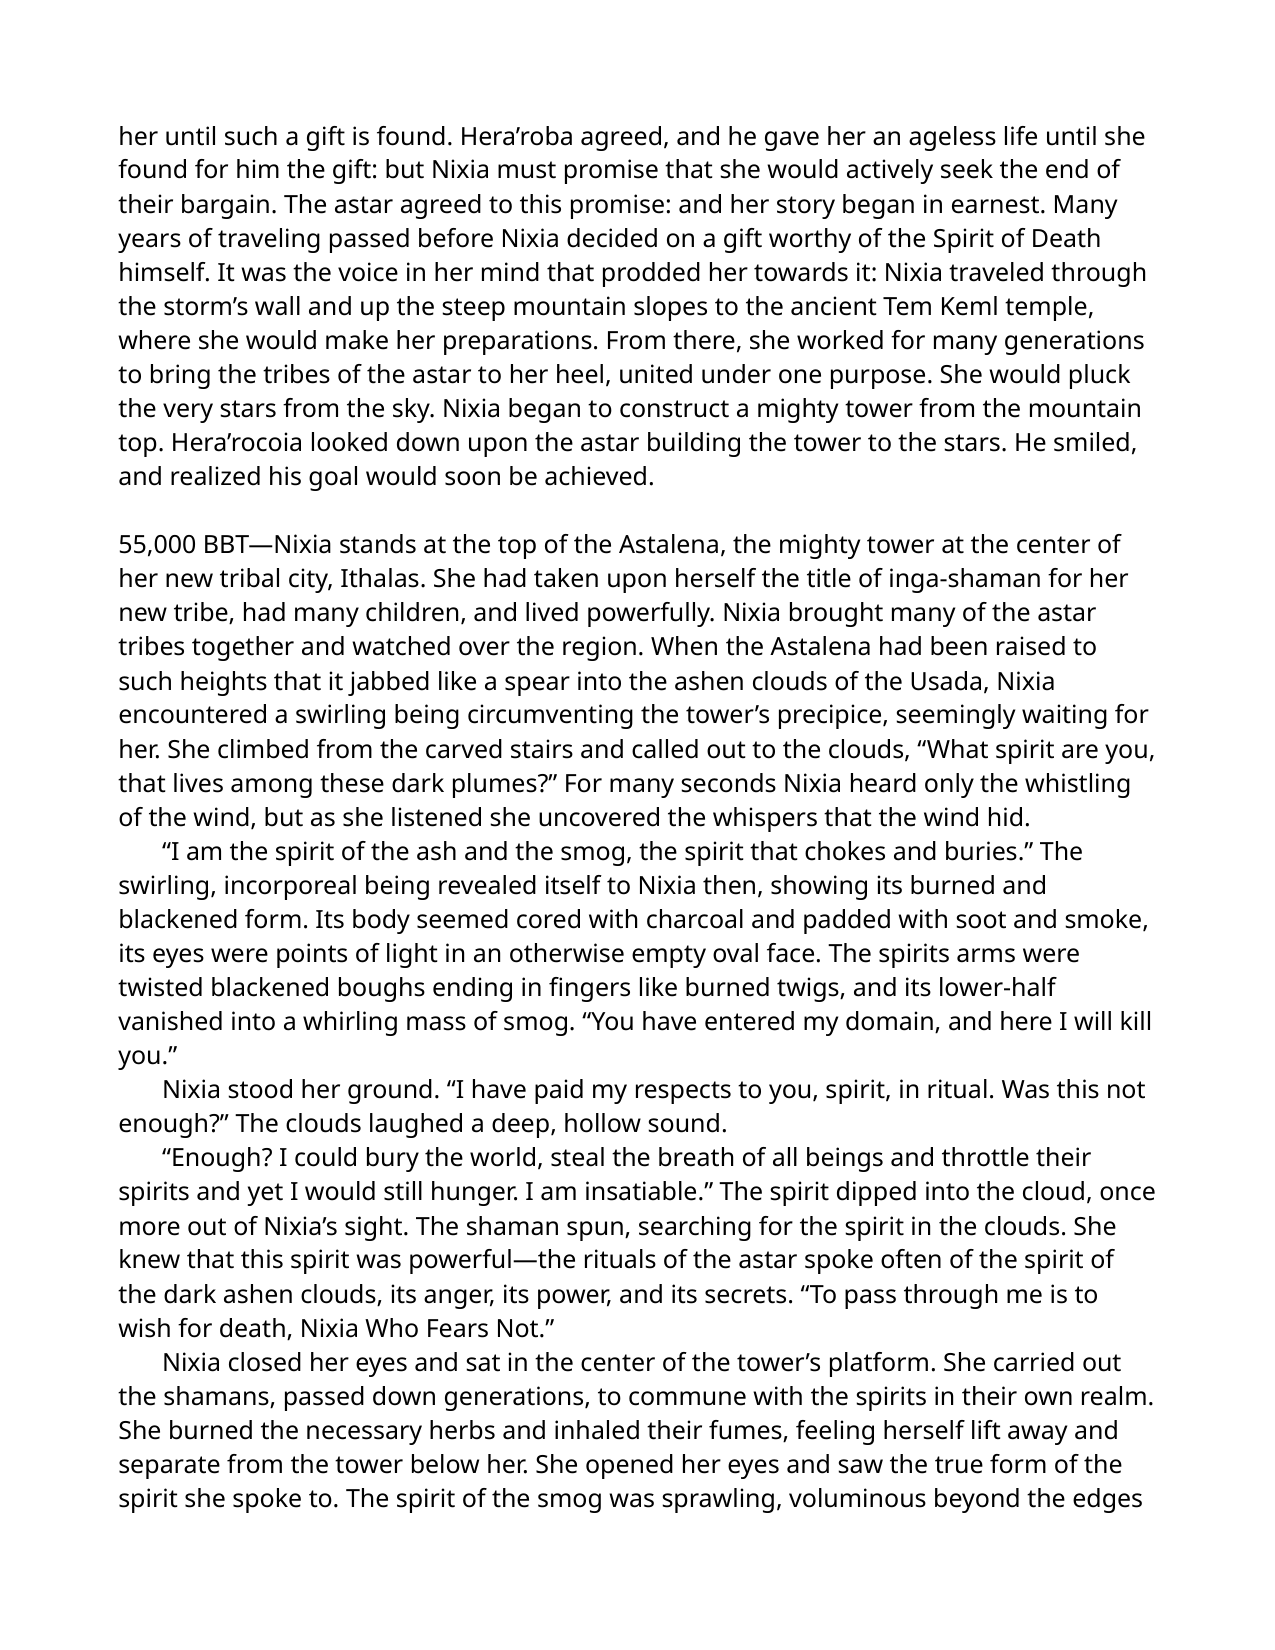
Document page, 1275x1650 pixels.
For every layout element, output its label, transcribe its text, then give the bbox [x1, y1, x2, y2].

text 55,000 BBT—Nixia stands at the top of the Astalena, the mighty tower at the center of her new tribal city, Ithalas. She had taken upon herself the title of inga-shaman for her new tribe, had many children, and lived powerfully. Nixia brought many of the astar tribes together and watched over the region. When the Astalena had been raised to such heights that it jabbed like a spear into the ashen clouds of the Usada, Nixia encountered a swirling being circumventing the tower’s precipice, seemingly waiting for her. She climbed from the carved stairs and called out to the clouds, “What spirit are you, that lives among these dark plumes?” For many seconds Nixia heard only the whistling of the wind, but as she listened she uncovered the whispers that the wind hid. [118, 527, 1157, 833]
text Nixia closed her eyes and sat in the center of the tower’s platform. She carried out the shamans, passed down generations, to commune with the spirits in their own realm. She burned the necessary herbs and inhaled their fumes, feeling herself lift away and separate from the tower below her. She opened her eyes and saw the true form of the spirit she spoke to. The spirit of the smog was sprawling, voluminous beyond the edges [118, 1344, 1157, 1515]
text “I am the spirit of the ash and the smog, the spirit that chokes and buries.” The swirling, incorporeal being revealed itself to Nixia then, showing its burned and blackened form. Its body seemed cored with charcoal and padded with soot and smoke, its eyes were points of light in an otherwise empty oval face. The spirits arms were twisted blackened boughs ending in fingers like burned twigs, and its lower-half vanished into a whirling mass of smog. “You have entered my domain, and here I will kill you.” [118, 833, 1157, 1072]
text her until such a gift is found. Hera’roba agreed, and he gave her an ageless life until she found for him the gift: but Nixia must promise that she would actively seek the end of their bargain. The astar agreed to this promise: and her story began in earnest. Many years of traveling passed before Nixia decided on a gift worthy of the Spirit of Death himself. It was the voice in her mind that prodded her towards it: Nixia traveled through the storm’s wall and up the steep mountain slopes to the ancient Tem Keml temple, where she would make her preparations. From there, she worked for many generations to bring the tribes of the astar to her heel, united under one purpose. She would pluck the very stars from the sky. Nixia began to construct a mighty tower from the mountain top. Hera’rocoia looked down upon the astar building the tower to the stars. He smiled, and realized his goal would soon be achieved. [118, 118, 1157, 493]
text “Enough? I could bury the world, steal the breath of all beings and throttle their spirits and yet I would still hunger. I am insatiable.” The spirit dipped into the cloud, once more out of Nixia’s sight. The shaman spun, searching for the spirit in the clouds. She knew that this spirit was powerful—the rituals of the astar spoke often of the spirit of the dark ashen clouds, its anger, its power, and its secrets. “To pass through me is to wish for death, Nixia Who Fears Not.” [118, 1140, 1157, 1344]
text Nixia stood her ground. “I have paid my respects to you, spirit, in ritual. Was this not enough?” The clouds laughed a deep, hollow sound. [118, 1072, 1157, 1140]
